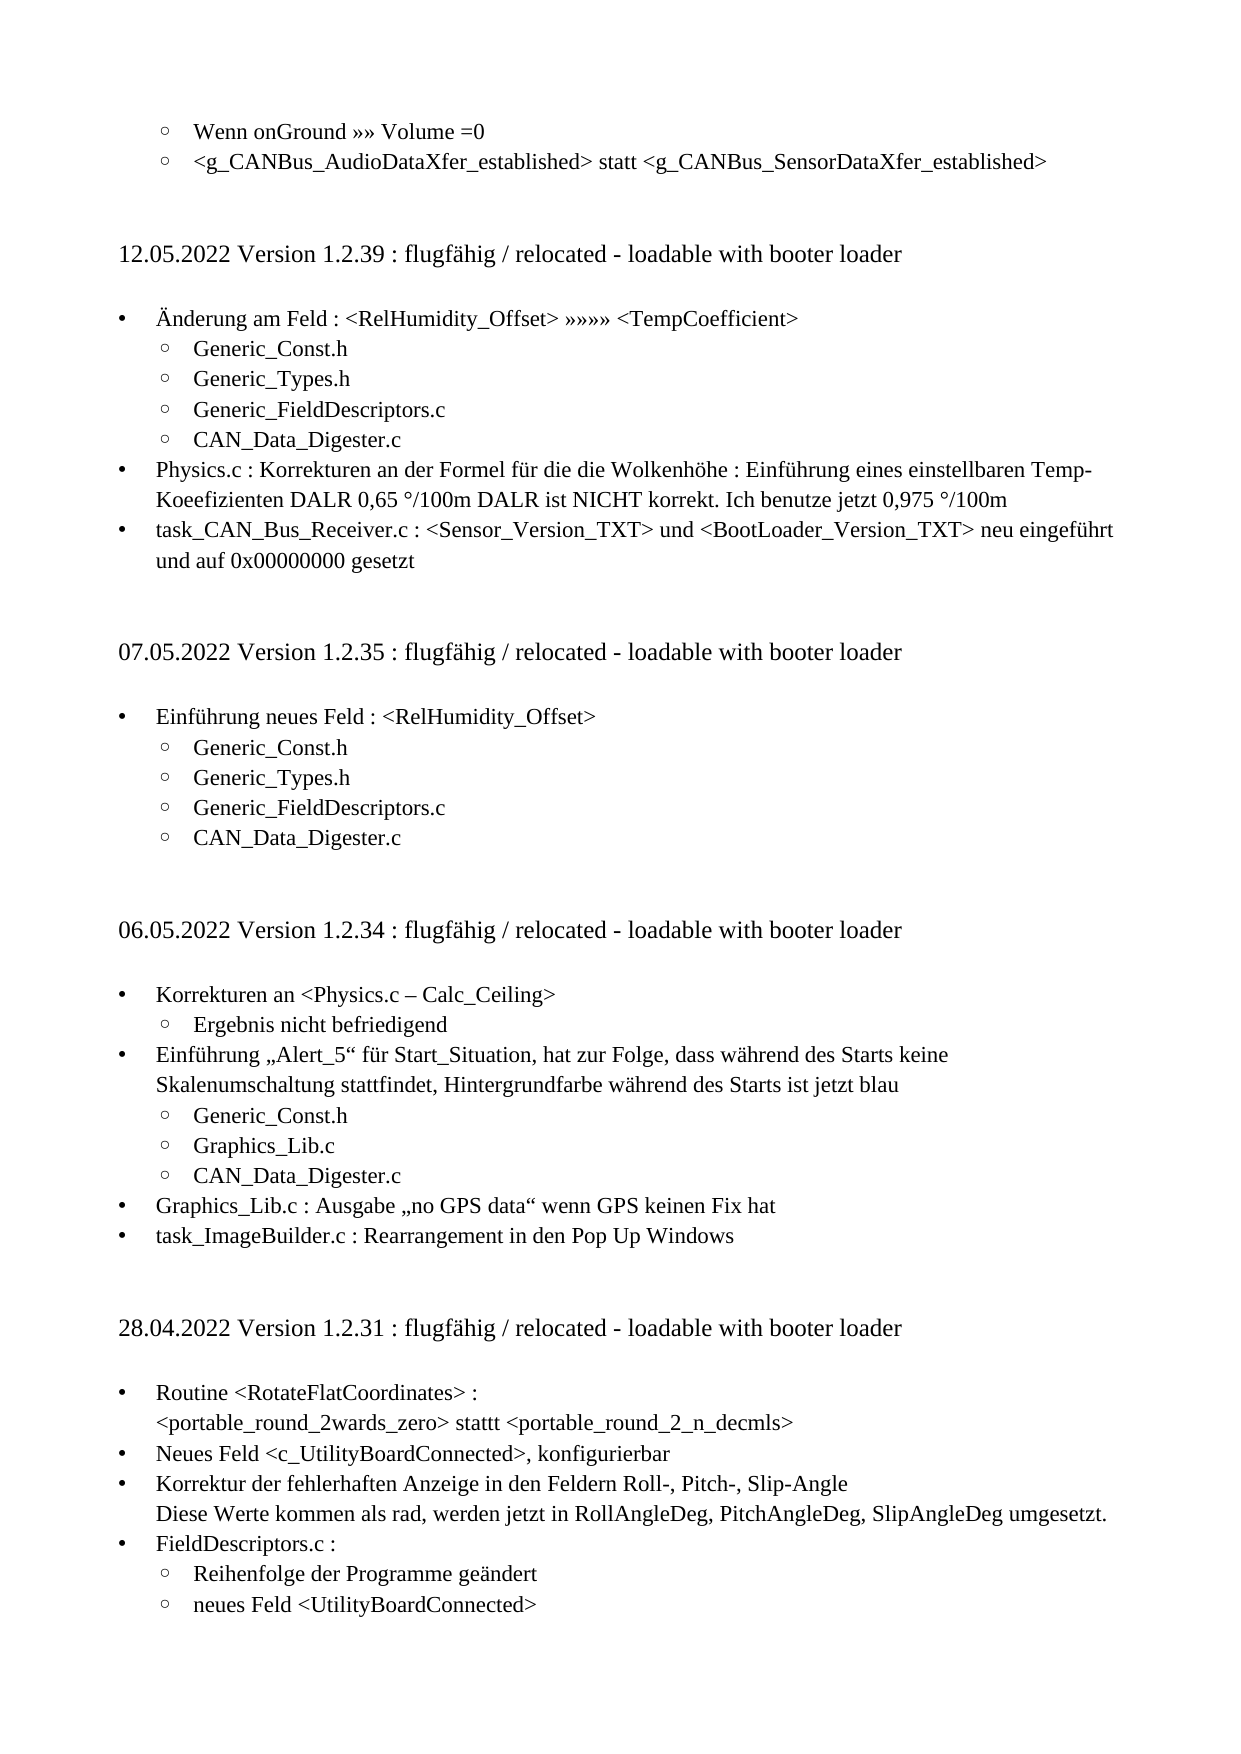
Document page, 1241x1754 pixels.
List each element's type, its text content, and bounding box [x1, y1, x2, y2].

list Änderung am Feld : <RelHumidity_Offset> »»»» <TempCoefficient> [118, 305, 1122, 331]
list Generic_Types.h [156, 764, 1122, 790]
list Korrekturen an <Physics.c – Calc_Ceiling> [118, 981, 1122, 1007]
list CAN_Data_Digester.c [156, 824, 1122, 851]
list Routine <RotateFlatCoordinates> : <portable_round_2wards_zero> stattt <portable_round_2_n_decmls> [118, 1379, 1122, 1436]
list Wenn onGround »» Volume =0 [156, 118, 1122, 144]
list Physics.c : Korrekturen an der Formel für die die Wolkenhöhe : Einführung eines einstellbaren Temp-Koeefizienten DALR 0,65 °/100m DALR ist NICHT korrekt. Ich benutze jetzt 0,975 °/100m [118, 456, 1122, 513]
list Generic_Const.h [156, 733, 1122, 760]
list Generic_FieldDescriptors.c [156, 396, 1122, 422]
list Reihenfolge der Programme geändert [156, 1560, 1122, 1587]
text 06.05.2022 Version 1.2.34 : flugfähig / relocated - loadable with booter loader [118, 915, 1122, 943]
list Graphics_Lib.c [156, 1132, 1122, 1158]
text 07.05.2022 Version 1.2.35 : flugfähig / relocated - loadable with booter loader [118, 637, 1122, 666]
list task_CAN_Bus_Receiver.c : <Sensor_Version_TXT> und <BootLoader_Version_TXT> neu eingeführt und auf 0x00000000 gesetzt [118, 516, 1122, 573]
list <g_CANBus_AudioDataXfer_established> statt <g_CANBus_SensorDataXfer_established> [156, 148, 1122, 175]
list task_ImageBuilder.c : Rearrangement in den Pop Up Windows [118, 1222, 1122, 1249]
list Graphics_Lib.c : Ausgabe „no GPS data“ wenn GPS keinen Fix hat [118, 1192, 1122, 1219]
list neues Feld <UtilityBoardConnected> [156, 1591, 1122, 1617]
list Generic_Const.h [156, 335, 1122, 362]
list CAN_Data_Digester.c [156, 426, 1122, 452]
list FieldDescriptors.c : [118, 1530, 1122, 1557]
list Generic_Types.h [156, 365, 1122, 392]
list Generic_FieldDescriptors.c [156, 794, 1122, 820]
text 12.05.2022 Version 1.2.39 : flugfähig / relocated - loadable with booter loader [118, 239, 1122, 268]
list Einführung neues Feld : <RelHumidity_Offset> [118, 703, 1122, 730]
list Generic_Const.h [156, 1102, 1122, 1128]
text 28.04.2022 Version 1.2.31 : flugfähig / relocated - loadable with booter loader [118, 1313, 1122, 1342]
list CAN_Data_Digester.c [156, 1162, 1122, 1188]
list Einführung „Alert_5“ für Start_Situation, hat zur Folge, dass während des Starts keine Skalenumschaltung stattfindet, Hintergrundfarbe während des Starts ist jetzt blau [118, 1041, 1122, 1098]
list Neues Feld <c_UtilityBoardConnected>, konfigurierbar [118, 1439, 1122, 1466]
list Korrektur der fehlerhaften Anzeige in den Feldern Roll-, Pitch-, Slip-Angle Diese Werte kommen als rad, werden jetzt in RollAngleDeg, PitchAngleDeg, SlipAngleDeg umgesetzt. [118, 1470, 1122, 1526]
list Ergebnis nicht befriedigend [156, 1011, 1122, 1037]
